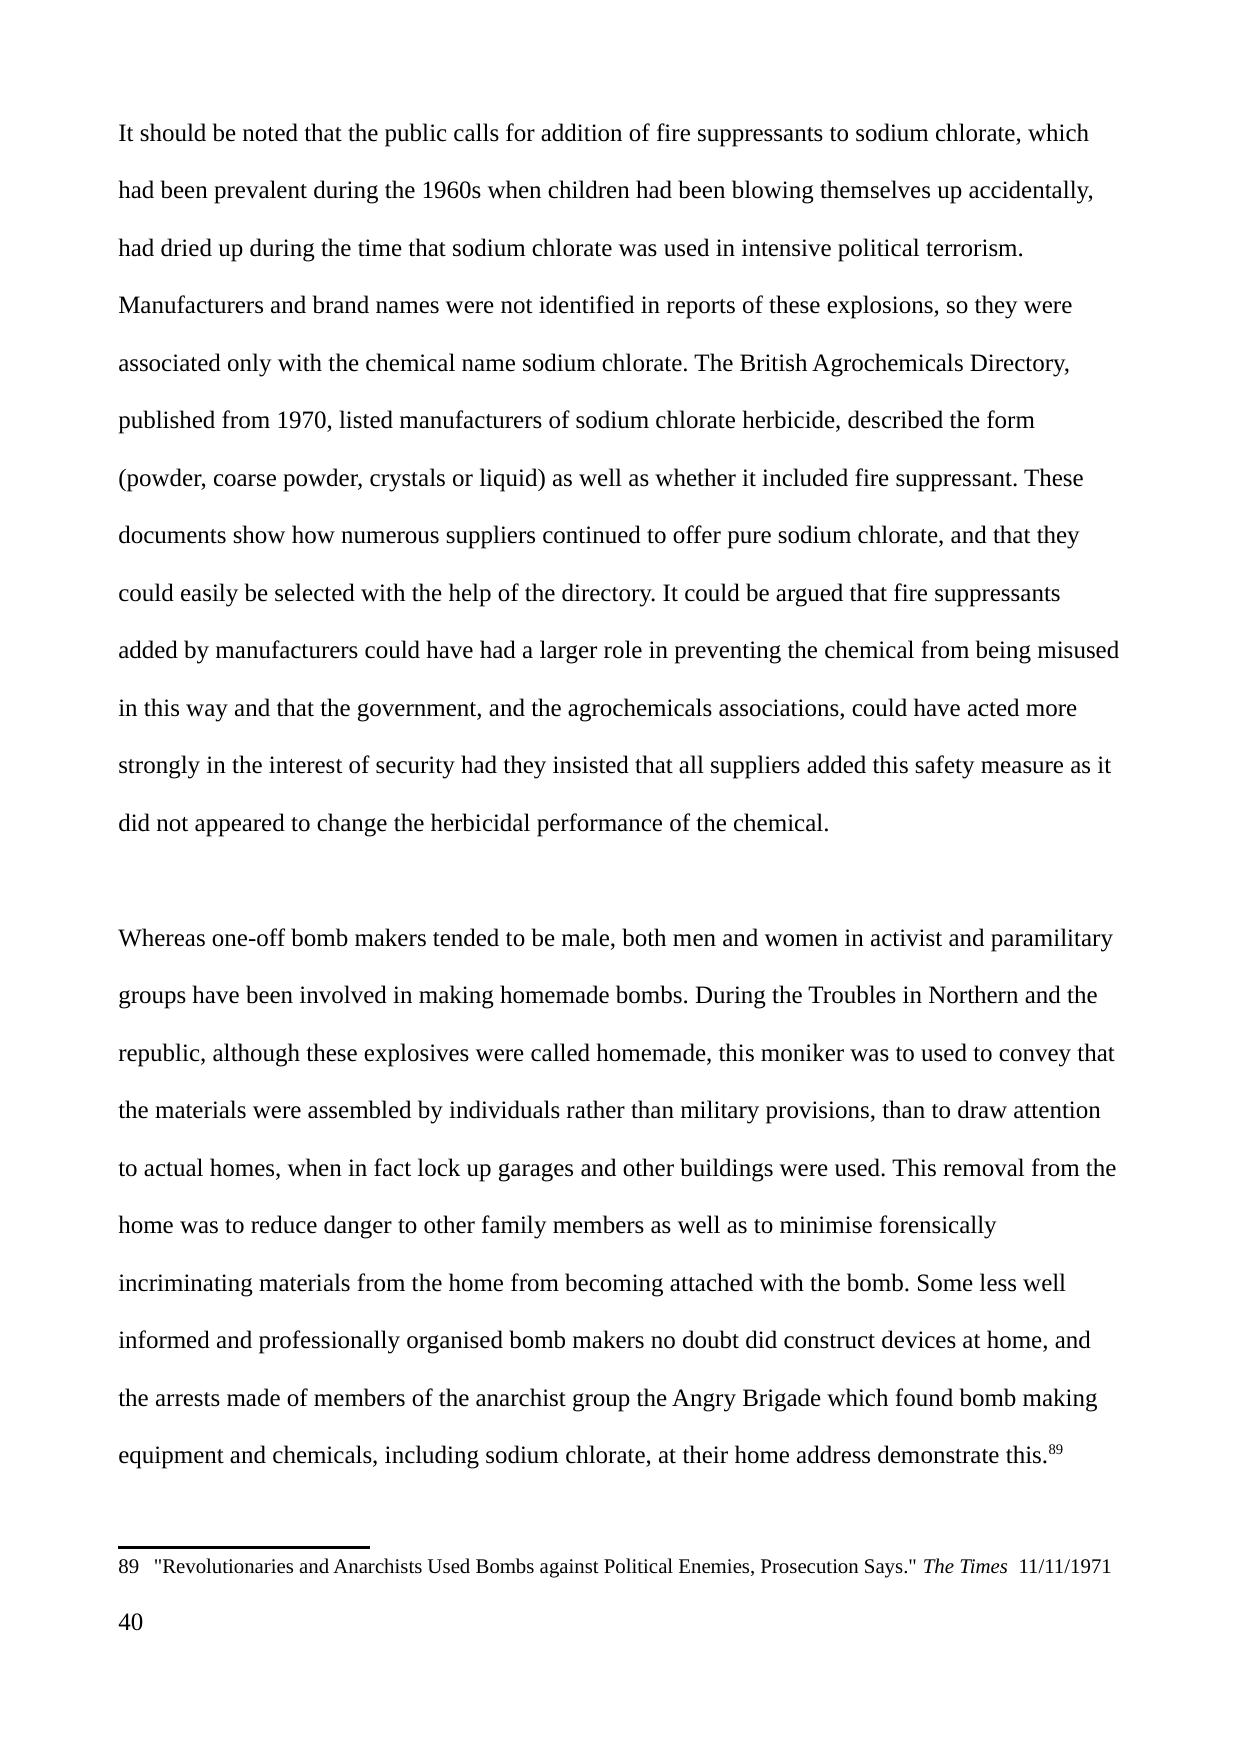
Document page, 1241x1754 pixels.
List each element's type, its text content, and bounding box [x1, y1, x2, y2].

text Whereas one-off bomb makers tended to be male, both men and women in activist and paramilitary groups have been involved in making homemade bombs. During the Troubles in Northern and the republic, although these explosives were called homemade, this moniker was to used to convey that the materials were assembled by individuals rather than military provisions, than to draw attention to actual homes, when in fact lock up garages and other buildings were used. This removal from the home was to reduce danger to other family members as well as to minimise forensically incriminating materials from the home from becoming attached with the bomb. Some less well informed and professionally organised bomb makers no doubt did construct devices at home, and the arrests made of members of the anarchist group the Angry Brigade which found bomb making equipment and chemicals, including sodium chlorate, at their home address demonstrate this. [118, 923, 1122, 1469]
text It should be noted that the public calls for addition of fire suppressants to sodium chlorate, which had been prevalent during the 1960s when children had been blowing themselves up accidentally, had dried up during the time that sodium chlorate was used in intensive political terrorism. Manufacturers and brand names were not identified in reports of these explosions, so they were associated only with the chemical name sodium chlorate. The British Agrochemicals Directory, published from 1970, listed manufacturers of sodium chlorate herbicide, described the form (powder, coarse powder, crystals or liquid) as well as whether it included fire suppressant. These documents show how numerous suppliers continued to offer pure sodium chlorate, and that they could easily be selected with the help of the directory. It could be argued that fire suppressants added by manufacturers could have had a larger role in preventing the chemical from being misused in this way and that the government, and the agrochemicals associations, could have acted more strongly in the interest of security had they insisted that all suppliers added this safety measure as it did not appeared to change the herbicidal performance of the chemical. [118, 118, 1122, 837]
text "Revolutionaries and Anarchists Used Bombs against Political Enemies, Prosecution Says." The Times 11/11/1971 [118, 1553, 1122, 1578]
